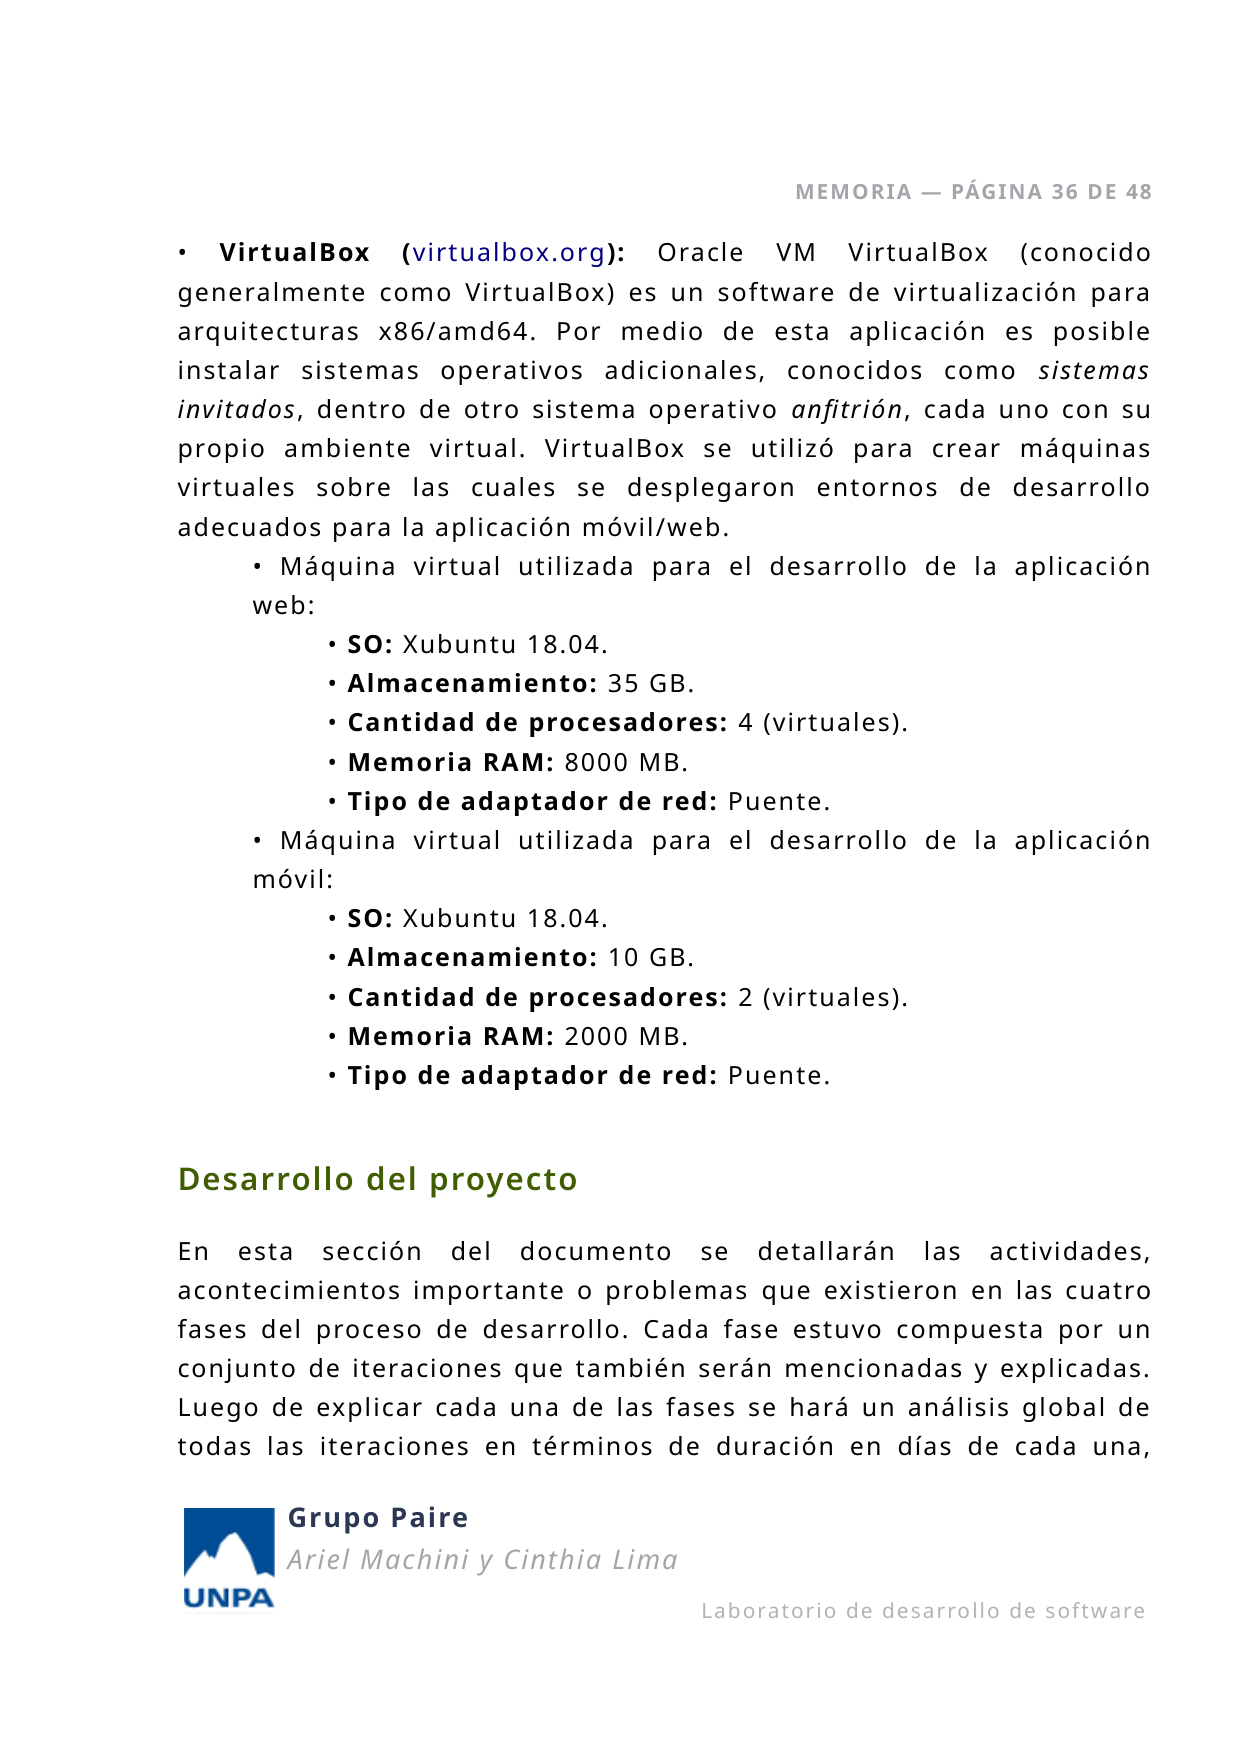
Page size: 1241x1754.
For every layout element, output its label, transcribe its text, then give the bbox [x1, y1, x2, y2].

text • Memoria RAM: 2000 MB. [327, 1018, 1152, 1052]
text • Memoria RAM: 8000 MB. [327, 744, 1152, 778]
text • VirtualBox (virtualbox.org): Oracle VM VirtualBox (conocido generalmente como VirtualBox) es un software de virtualización para arquitecturas x86/amd64. Por medio de esta aplicación es posible instalar sistemas operativos adicionales, conocidos como sistemas invitados, dentro de otro sistema operativo anfitrión, cada uno con su propio ambiente virtual. VirtualBox se utilizó para crear máquinas virtuales sobre las cuales se desplegaron entornos de desarrollo adecuados para la aplicación móvil/web. [177, 235, 1152, 543]
text • Tipo de adaptador de red: Puente. [327, 783, 1152, 817]
text • Almacenamiento: 35 GB. [327, 666, 1152, 700]
text • Almacenamiento: 10 GB. [327, 940, 1152, 974]
subtitle Desarrollo del proyecto [177, 1157, 1152, 1199]
text • Cantidad de procesadores: 2 (virtuales). [327, 979, 1152, 1013]
text • SO: Xubuntu 18.04. [327, 901, 1152, 935]
text • SO: Xubuntu 18.04. [327, 627, 1152, 661]
text En esta sección del documento se detallarán las actividades, acontecimientos importante o problemas que existieron en las cuatro fases del proceso de desarrollo. Cada fase estuvo compuesta por un conjunto de iteraciones que también serán mencionadas y explicadas. Luego de explicar cada una de las fases se hará un análisis global de todas las iteraciones en términos de duración en días de cada una, [177, 1233, 1152, 1463]
text • Cantidad de procesadores: 4 (virtuales). [327, 705, 1152, 739]
text • Máquina virtual utilizada para el desarrollo de la aplicación web: [252, 548, 1152, 622]
text • Tipo de adaptador de red: Puente. [327, 1058, 1152, 1092]
text • Máquina virtual utilizada para el desarrollo de la aplicación móvil: [252, 823, 1152, 896]
picture [184, 1508, 275, 1614]
